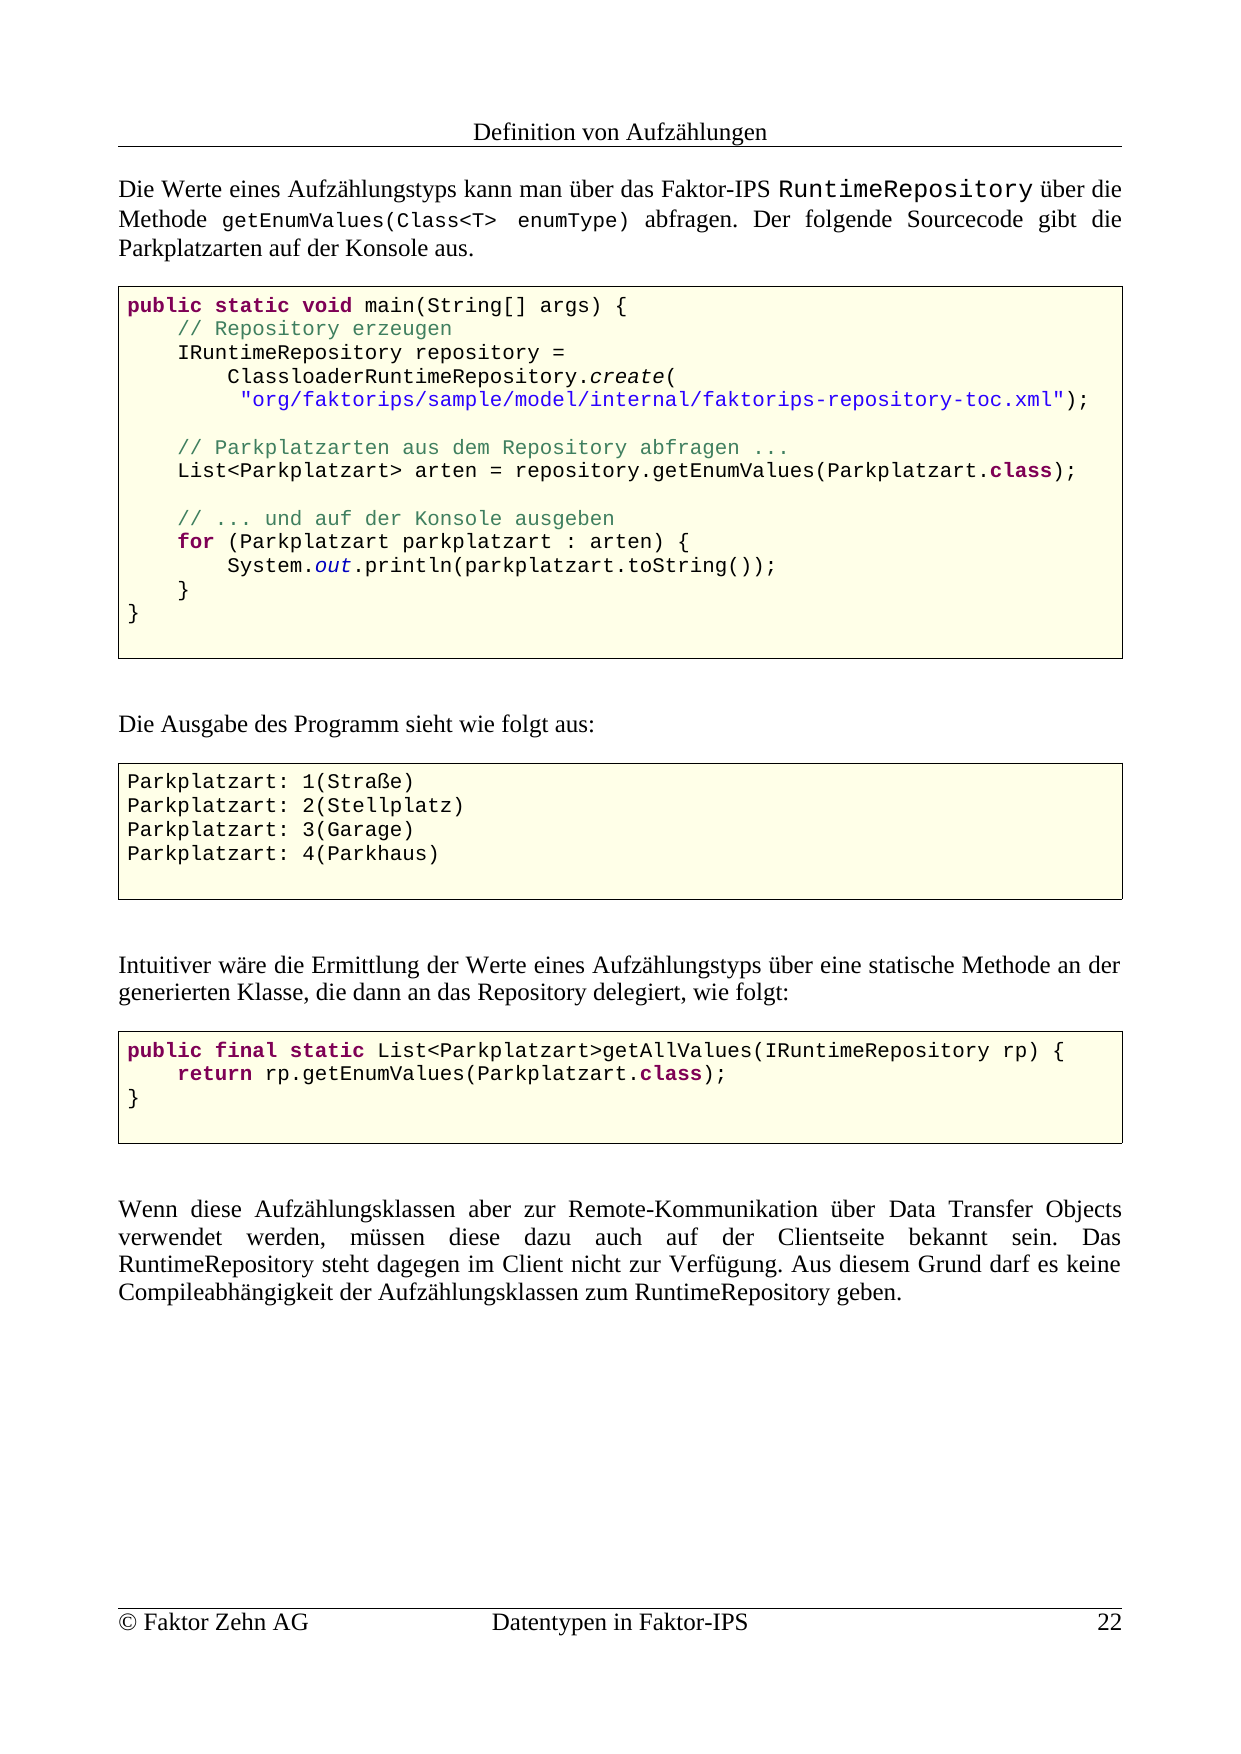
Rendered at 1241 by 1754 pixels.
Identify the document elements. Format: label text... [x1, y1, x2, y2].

text Intuitiver wäre die Ermittlung der Werte eines Aufzählungstyps über eine statische Methode an der generierten Klasse, die dann an das Repository delegiert, wie folgt: [118, 951, 1122, 1006]
text Die Werte eines Aufzählungstyps kann man über das Faktor-IPS RuntimeRepository über die Methode getEnumValues(Class<T> enumType) abfragen. Der folgende Sourcecode gibt die Parkplatzarten auf der Konsole aus. [118, 175, 1122, 261]
text // Repository erzeugen [127, 318, 1113, 342]
text } [127, 578, 1113, 602]
text ClassloaderRuntimeRepository.create( [127, 366, 1113, 389]
text Parkplatzart: 1(Straße) [127, 772, 1113, 795]
text for (Parkplatzart parkplatzart : arten) { [127, 531, 1113, 555]
text Parkplatzart: 4(Parkhaus) [127, 842, 1113, 866]
text List<Parkplatzart> arten = repository.getEnumValues(Parkplatzart.class); [127, 460, 1113, 484]
text // Parkplatzarten aus dem Repository abfragen ... [127, 437, 1113, 460]
text IRuntimeRepository repository = [127, 342, 1113, 366]
text Die Ausgabe des Programm sieht wie folgt aus: [118, 711, 1122, 738]
text } [127, 1087, 1113, 1111]
text public final static List<Parkplatzart>getAllValues(IRuntimeRepository rp) { [127, 1039, 1113, 1063]
text Wenn diese Aufzählungsklassen aber zur Remote-Kommunikation über Data Transfer Objects verwendet werden, müssen diese dazu auch auf der Clientseite bekannt sein. Das RuntimeRepository steht dagegen im Client nicht zur Verfügung. Aus diesem Grund darf es keine Compileabhängigkeit der Aufzählungsklassen zum RuntimeRepository geben. [118, 1195, 1122, 1306]
text System.out.println(parkplatzart.toString()); [127, 555, 1113, 578]
text // ... und auf der Konsole ausgeben [127, 508, 1113, 531]
text "org/faktorips/sample/model/internal/faktorips-repository-toc.xml"); [127, 389, 1113, 413]
text Parkplatzart: 3(Garage) [127, 819, 1113, 842]
text return rp.getEnumValues(Parkplatzart.class); [127, 1063, 1113, 1087]
text } [127, 602, 1113, 626]
text Parkplatzart: 2(Stellplatz) [127, 795, 1113, 819]
text public static void main(String[] args) { [127, 295, 1113, 318]
